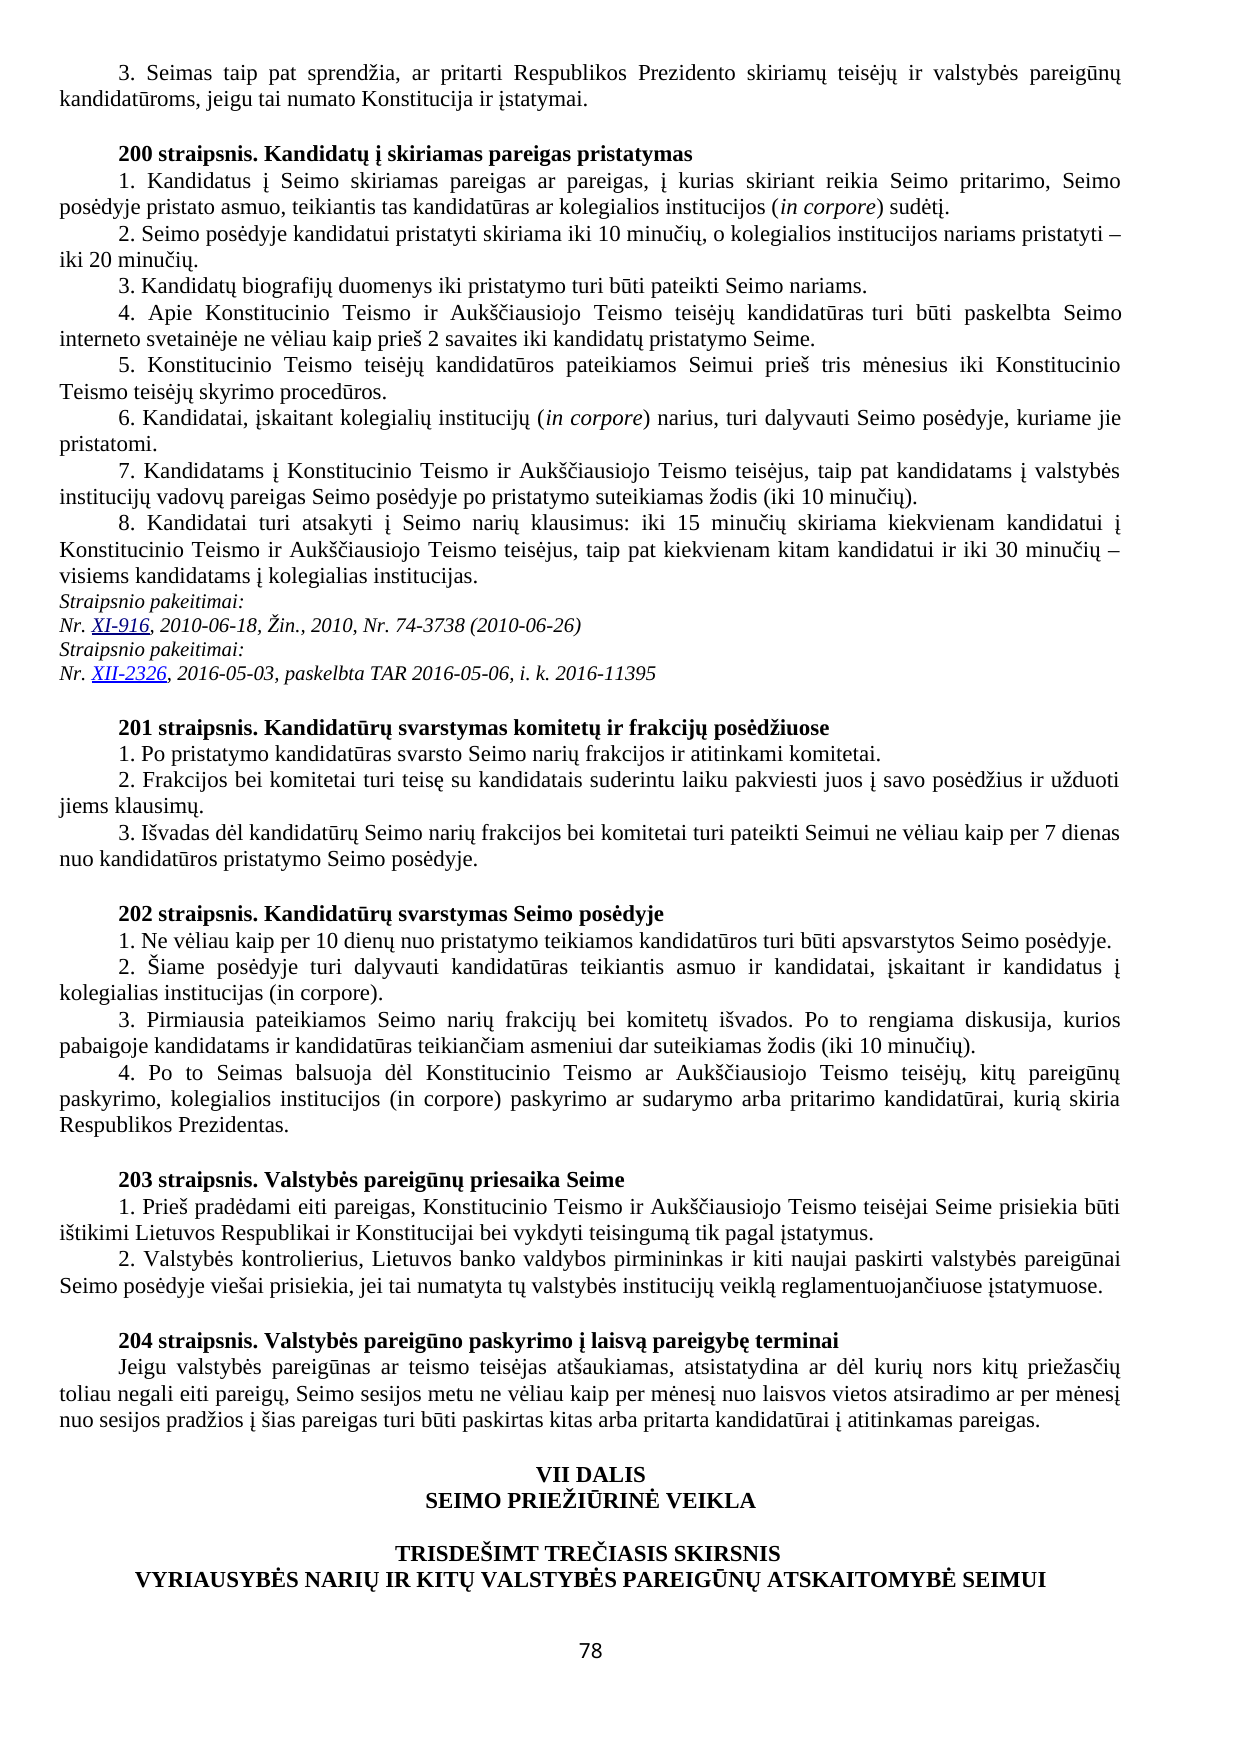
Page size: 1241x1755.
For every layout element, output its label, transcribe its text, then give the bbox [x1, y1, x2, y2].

text Straipsnio pakeitimai: [59, 588, 1122, 613]
text 1. Ne vėliau kaip per 10 dienų nuo pristatymo teikiamos kandidatūros turi būti apsvarstytos Seimo posėdyje. [59, 927, 1122, 953]
text 6. Kandidatai, įskaitant kolegialių institucijų (in corpore) narius, turi dalyvauti Seimo posėdyje, kuriame jie pristatomi. [59, 404, 1122, 457]
text 1. Po pristatymo kandidatūras svarsto Seimo narių frakcijos ir atitinkami komitetai. [59, 740, 1122, 766]
text Nr. XII-2326, 2016-05-03, paskelbta TAR 2016-05-06, i. k. 2016-11395 [59, 661, 1122, 685]
text SEIMO PRIEŽIŪRINĖ VEIKLA [59, 1487, 1122, 1514]
text Straipsnio pakeitimai: [59, 637, 1122, 661]
text Jeigu valstybės pareigūnas ar teismo teisėjas atšaukiamas, atsistatydina ar dėl kurių nors kitų priežasčių toliau negali eiti pareigų, Seimo sesijos metu ne vėliau kaip per mėnesį nuo laisvos vietos atsiradimo ar per mėnesį nuo sesijos pradžios į šias pareigas turi būti paskirtas kitas arba pritarta kandidatūrai į atitinkamas pareigas. [59, 1353, 1122, 1432]
text 202 straipsnis. Kandidatūrų svarstymas Seimo posėdyje [59, 900, 1122, 927]
text 4. Po to Seimas balsuoja dėl Konstitucinio Teismo ar Aukščiausiojo Teismo teisėjų, kitų pareigūnų paskyrimo, kolegialios institucijos (in corpore) paskyrimo ar sudarymo arba pritarimo kandidatūrai, kurią skiria Respublikos Prezidentas. [59, 1058, 1122, 1138]
text 203 straipsnis. Valstybės pareigūnų priesaika Seime [59, 1166, 1122, 1193]
text 204 straipsnis. Valstybės pareigūno paskyrimo į laisvą pareigybę terminai [59, 1327, 1122, 1353]
text 3. Kandidatų biografijų duomenys iki pristatymo turi būti pateikti Seimo nariams. [59, 272, 1122, 299]
text TRISDEŠIMT TREČIASIS SKIRSNIS [59, 1540, 1122, 1566]
text 1. Prieš pradėdami eiti pareigas, Konstitucinio Teismo ir Aukščiausiojo Teismo teisėjai Seime prisiekia būti ištikimi Lietuvos Respublikai ir Konstitucijai bei vykdyti teisingumą tik pagal įstatymus. [59, 1193, 1122, 1245]
text 3. Pirmiausia pateikiamos Seimo narių frakcijų bei komitetų išvados. Po to rengiama diskusija, kurios pabaigoje kandidatams ir kandidatūras teikiančiam asmeniui dar suteikiamas žodis (iki 10 minučių). [59, 1006, 1122, 1058]
text 201 straipsnis. Kandidatūrų svarstymas komitetų ir frakcijų posėdžiuose [59, 713, 1122, 740]
text 8. Kandidatai turi atsakyti į Seimo narių klausimus: iki 15 minučių skiriama kiekvienam kandidatui į Konstitucinio Teismo ir Aukščiausiojo Teismo teisėjus, taip pat kiekvienam kitam kandidatui ir iki 30 minučių – visiems kandidatams į kolegialias institucijas. [59, 509, 1122, 588]
text 2. Frakcijos bei komitetai turi teisę su kandidatais suderintu laiku pakviesti juos į savo posėdžius ir užduoti jiems klausimų. [59, 766, 1122, 819]
text 2. Valstybės kontrolierius, Lietuvos banko valdybos pirmininkas ir kiti naujai paskirti valstybės pareigūnai Seimo posėdyje viešai prisiekia, jei tai numatyta tų valstybės institucijų veiklą reglamentuojančiuose įstatymuose. [59, 1245, 1122, 1298]
text 3. Seimas taip pat sprendžia, ar pritarti Respublikos Prezidento skiriamų teisėjų ir valstybės pareigūnų kandidatūroms, jeigu tai numato Konstitucija ir įstatymai. [59, 59, 1122, 112]
text 1. Kandidatus į Seimo skiriamas pareigas ar pareigas, į kurias skiriant reikia Seimo pritarimo, Seimo posėdyje pristato asmuo, teikiantis tas kandidatūras ar kolegialios institucijos (in corpore) sudėtį. [59, 167, 1122, 219]
text 3. Išvadas dėl kandidatūrų Seimo narių frakcijos bei komitetai turi pateikti Seimui ne vėliau kaip per 7 dienas nuo kandidatūros pristatymo Seimo posėdyje. [59, 819, 1122, 872]
text 4. Apie Konstitucinio Teismo ir Aukščiausiojo Teismo teisėjų kandidatūras turi būti paskelbta Seimo interneto svetainėje ne vėliau kaip prieš 2 savaites iki kandidatų pristatymo Seime. [59, 299, 1122, 351]
text 7. Kandidatams į Konstitucinio Teismo ir Aukščiausiojo Teismo teisėjus, taip pat kandidatams į valstybės institucijų vadovų pareigas Seimo posėdyje po pristatymo suteikiamas žodis (iki 10 minučių). [59, 457, 1122, 509]
text 200 straipsnis. Kandidatų į skiriamas pareigas pristatymas [59, 141, 1122, 167]
text 2. Šiame posėdyje turi dalyvauti kandidatūras teikiantis asmuo ir kandidatai, įskaitant ir kandidatus į kolegialias institucijas (in corpore). [59, 953, 1122, 1006]
text 5. Konstitucinio Teismo teisėjų kandidatūros pateikiamos Seimui prieš tris mėnesius iki Konstitucinio Teismo teisėjų skyrimo procedūros. [59, 351, 1122, 404]
text VII DALIS [59, 1461, 1122, 1487]
text Nr. XI-916, 2010-06-18, Žin., 2010, Nr. 74-3738 (2010-06-26) [59, 613, 1122, 637]
text VYRIAUSYBĖS NARIŲ IR KITŲ VALSTYBĖS PAREIGŪNŲ ATSKAITOMYBĖ SEIMUI [59, 1566, 1122, 1593]
text 2. Seimo posėdyje kandidatui pristatyti skiriama iki 10 minučių, o kolegialios institucijos nariams pristatyti – iki 20 minučių. [59, 219, 1122, 272]
